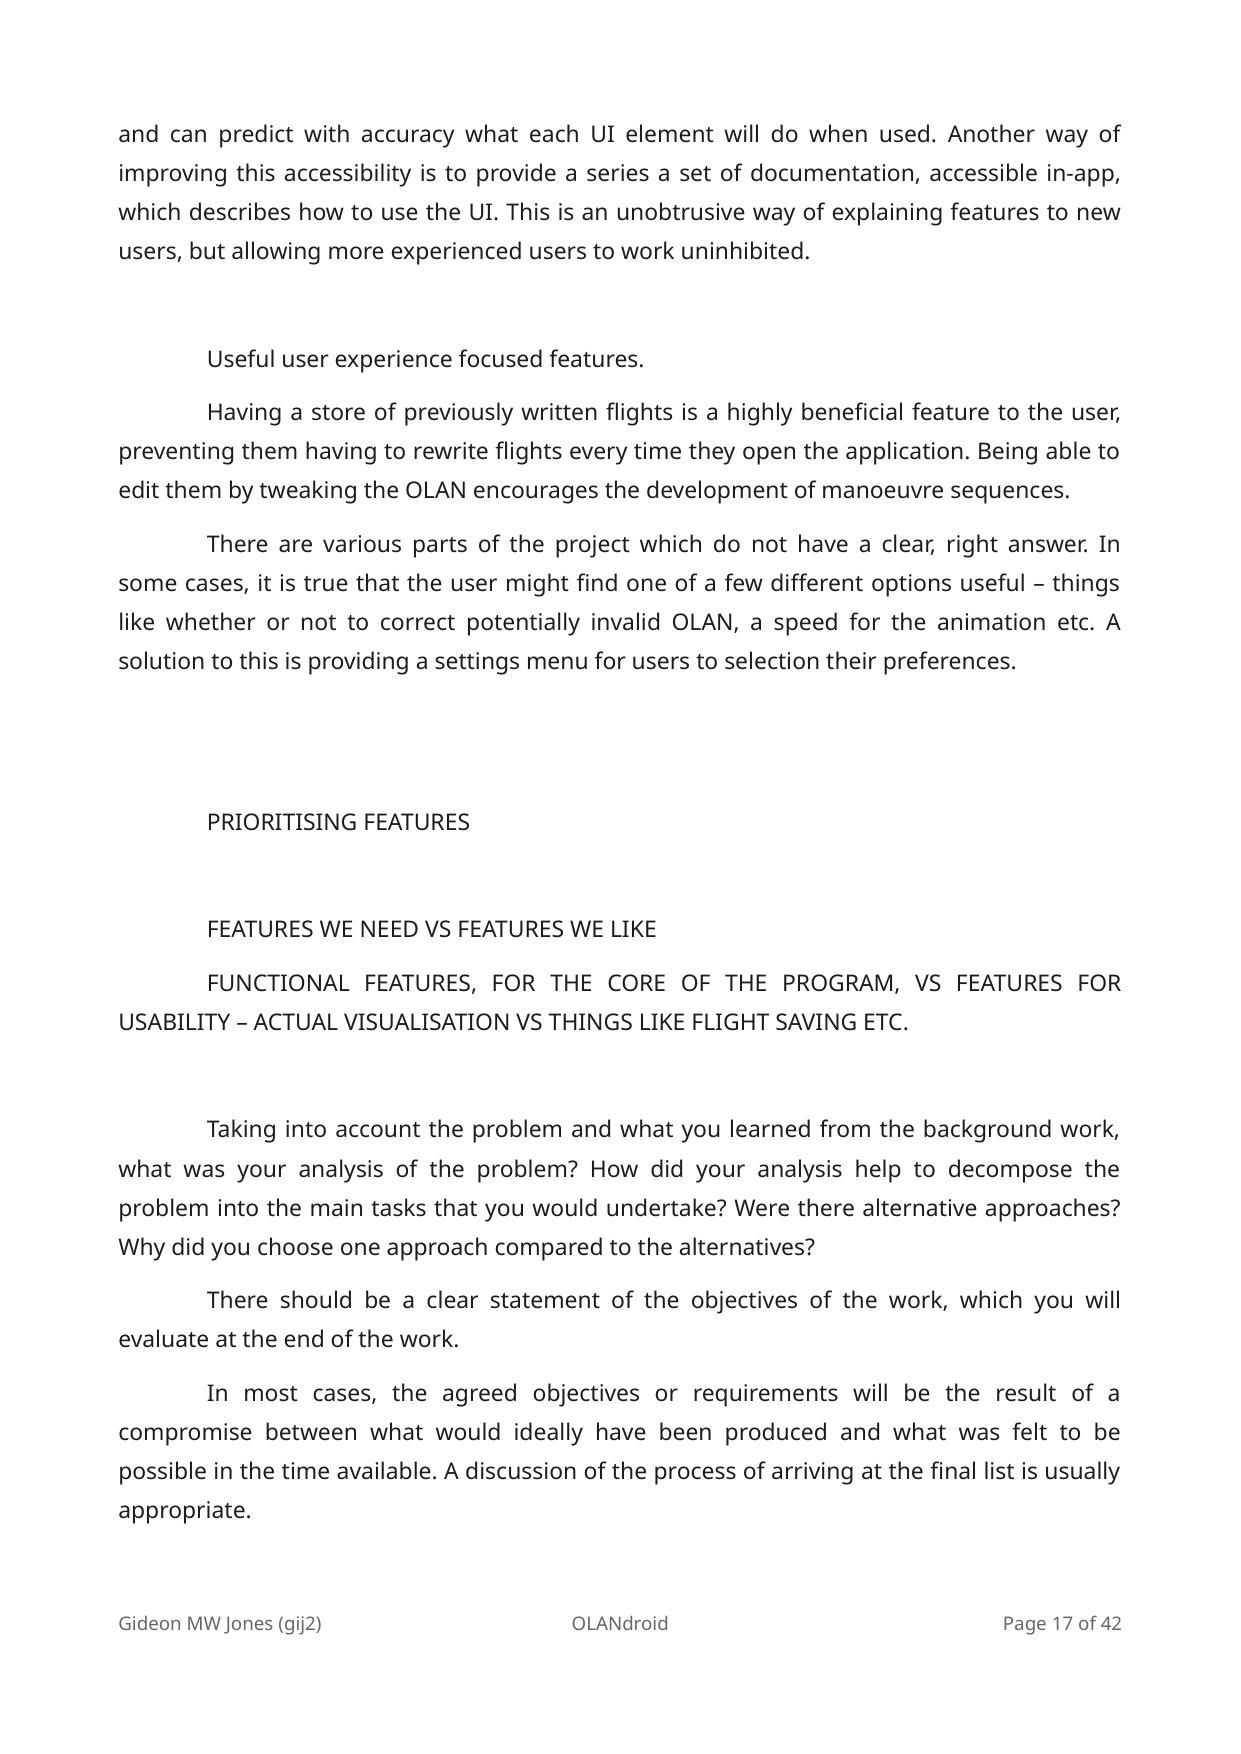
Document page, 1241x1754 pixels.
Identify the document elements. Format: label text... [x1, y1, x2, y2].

text Taking into account the problem and what you learned from the background work, what was your analysis of the problem? How did your analysis help to decompose the problem into the main tasks that you would undertake? Were there alternative approaches? Why did you choose one approach compared to the alternatives? [118, 1113, 1122, 1262]
text and can predict with accuracy what each UI element will do when used. Another way of improving this accessibility is to provide a series a set of documentation, accessible in-app, which describes how to use the UI. This is an unobtrusive way of explaining features to new users, but allowing more experienced users to work uninhibited. [118, 118, 1122, 267]
text FUNCTIONAL FEATURES, FOR THE CORE OF THE PROGRAM, VS FEATURES FOR USABILITY – ACTUAL VISUALISATION VS THINGS LIKE FLIGHT SAVING ETC. [118, 967, 1122, 1037]
text There are various parts of the project which do not have a clear, right answer. In some cases, it is true that the user might find one of a few different options useful – things like whether or not to correct potentially invalid OLAN, a speed for the animation etc. A solution to this is providing a settings menu for users to selection their preferences. [118, 528, 1122, 676]
text Useful user experience focused features. [118, 343, 1122, 374]
text There should be a clear statement of the objectives of the work, which you will evaluate at the end of the work. [118, 1284, 1122, 1354]
text PRIORITISING FEATURES [118, 806, 1122, 837]
text FEATURES WE NEED VS FEATURES WE LIKE [118, 913, 1122, 945]
text In most cases, the agreed objectives or requirements will be the result of a compromise between what would ideally have been produced and what was felt to be possible in the time available. A discussion of the process of arriving at the final list is usually appropriate. [118, 1377, 1122, 1525]
text Having a store of previously written flights is a highly beneficial feature to the user, preventing them having to rewrite flights every time they open the application. Being able to edit them by tweaking the OLAN encourages the development of manoeuvre sequences. [118, 396, 1122, 506]
